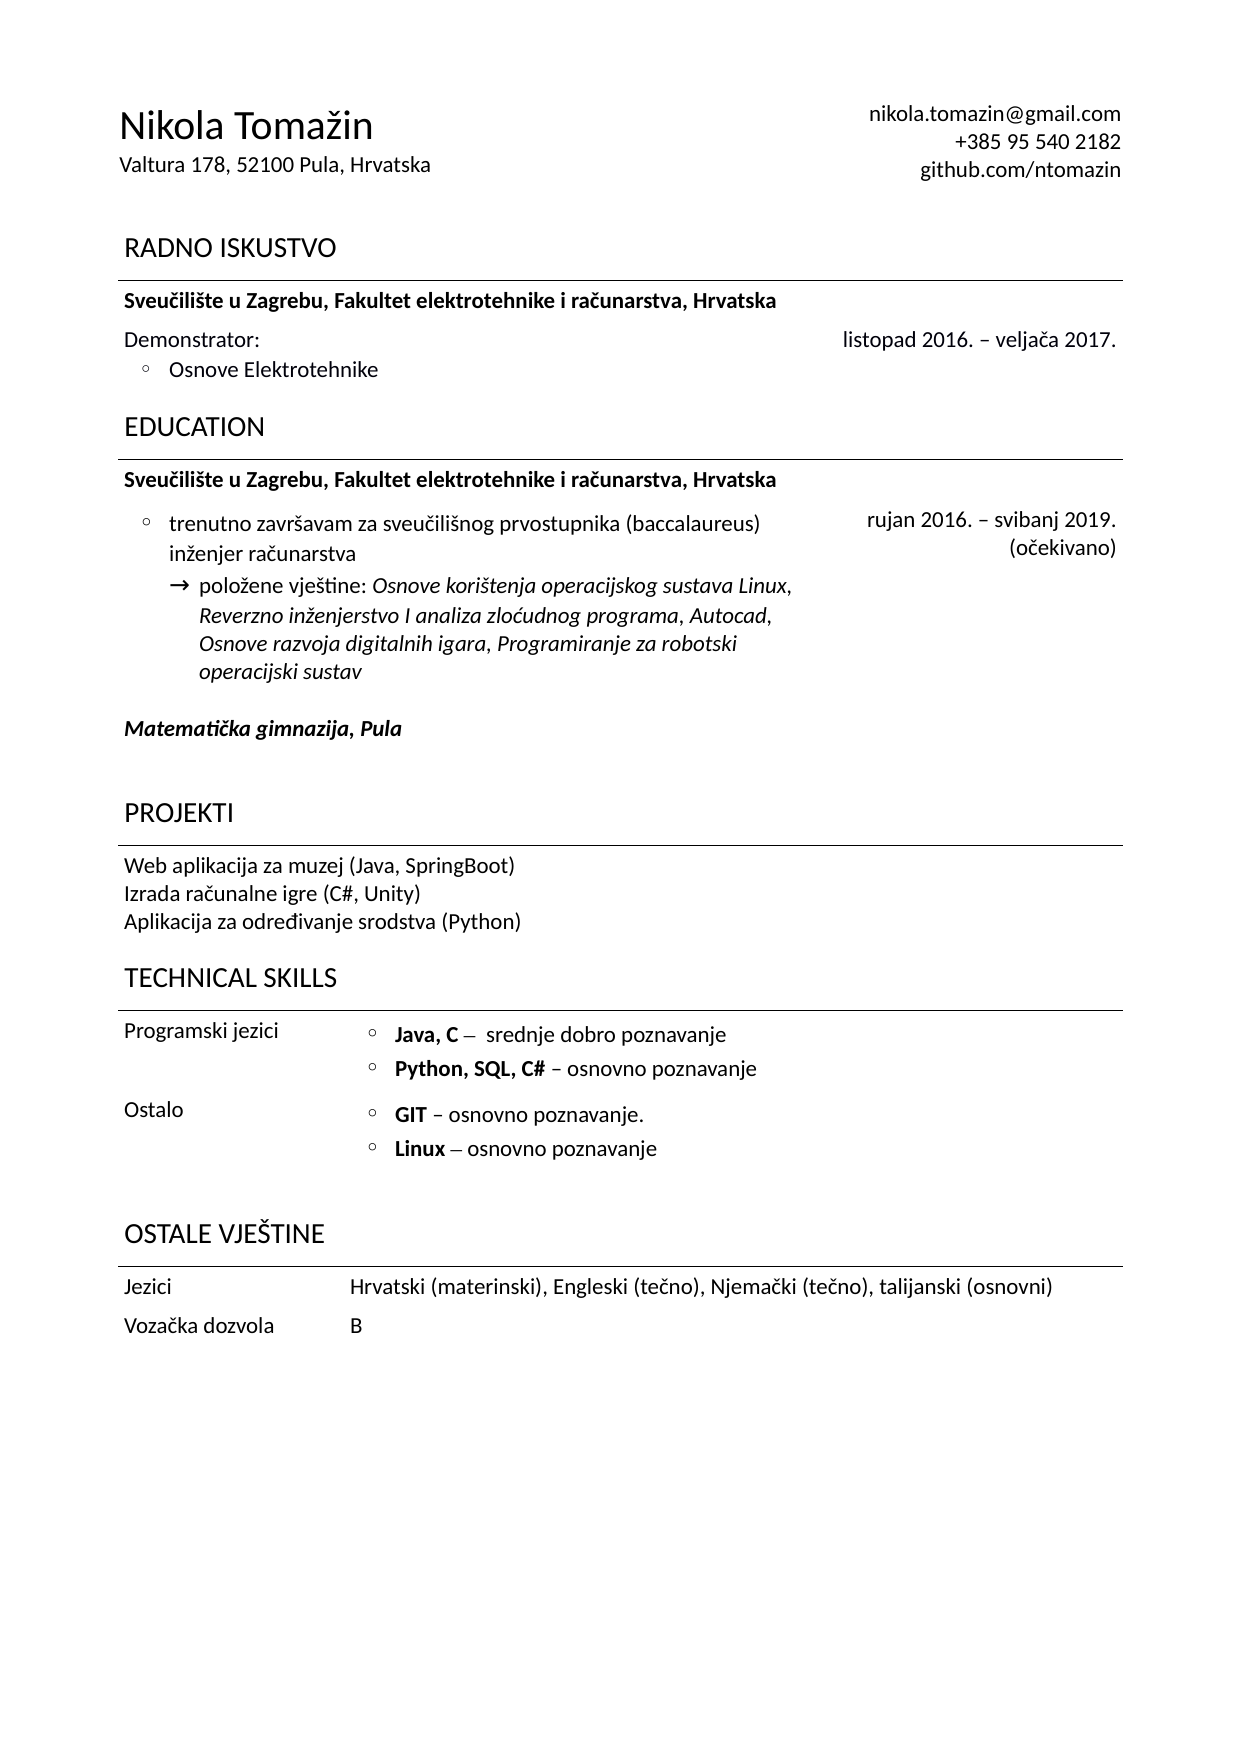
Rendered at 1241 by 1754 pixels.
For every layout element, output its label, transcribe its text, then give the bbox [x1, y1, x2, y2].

table_cell Hrvatski (materinski), Engleski (tečno), Njemački (tečno), talijanski (osnovni) [344, 1267, 1122, 1306]
table_header Ostale vještine [118, 1197, 1122, 1266]
table_cell Sveučilište u Zagrebu, Fakultet elektrotehnike i računarstva, Hrvatska [118, 281, 1122, 320]
table_cell GIT – osnovno poznavanje. Linux – osnovno poznavanje [344, 1090, 1122, 1197]
table_cell Vozačka dozvola [118, 1306, 344, 1345]
table_cell trenutno završavam za sveučilišnog prvostupnika (baccalaureus) inženjer računarstva položene vještine: Osnove korištenja operacijskog sustava Linux, Reverzno inženjerstvo I analiza zloćudnog programa, Autocad, Osnove razvoja digitalnih igara, Programiranje za robotski operacijski sustav Matematička gimnazija, Pula [118, 499, 831, 776]
table_cell Sveučilište u Zagrebu, Fakultet elektrotehnike i računarstva, Hrvatska [118, 460, 1122, 499]
table_cell Demonstrator: Osnove Elektrotehnike [118, 320, 831, 390]
table_cell Java, C – srednje dobro poznavanje Python, SQL, C# – osnovno poznavanje [344, 1011, 1122, 1090]
table_header Projekti [118, 776, 1122, 845]
table_header RADNO ISKUSTVO [118, 211, 1122, 280]
table_cell Jezici [118, 1267, 344, 1306]
table_cell Web aplikacija za muzej (Java, SpringBoot) Izrada računalne igre (C#, Unity) Aplikacija za određivanje srodstva (Python) [118, 846, 1122, 941]
table_header nikola.tomazin@gmail.com +385 95 540 2182 github.com/ntomazin [620, 99, 1122, 183]
table_cell B [344, 1306, 1122, 1345]
table_cell Ostalo [118, 1090, 344, 1197]
table_cell eDucation [118, 390, 1122, 459]
table_cell rujan 2016. – svibanj 2019. (očekivano) [831, 499, 1122, 776]
table_cell Programski jezici [118, 1011, 344, 1090]
table_cell listopad 2016. – veljača 2017. [831, 320, 1122, 390]
table_header Technical Skills [118, 941, 1122, 1009]
table_header Nikola Tomažin Valtura 178, 52100 Pula, Hrvatska [118, 99, 620, 183]
